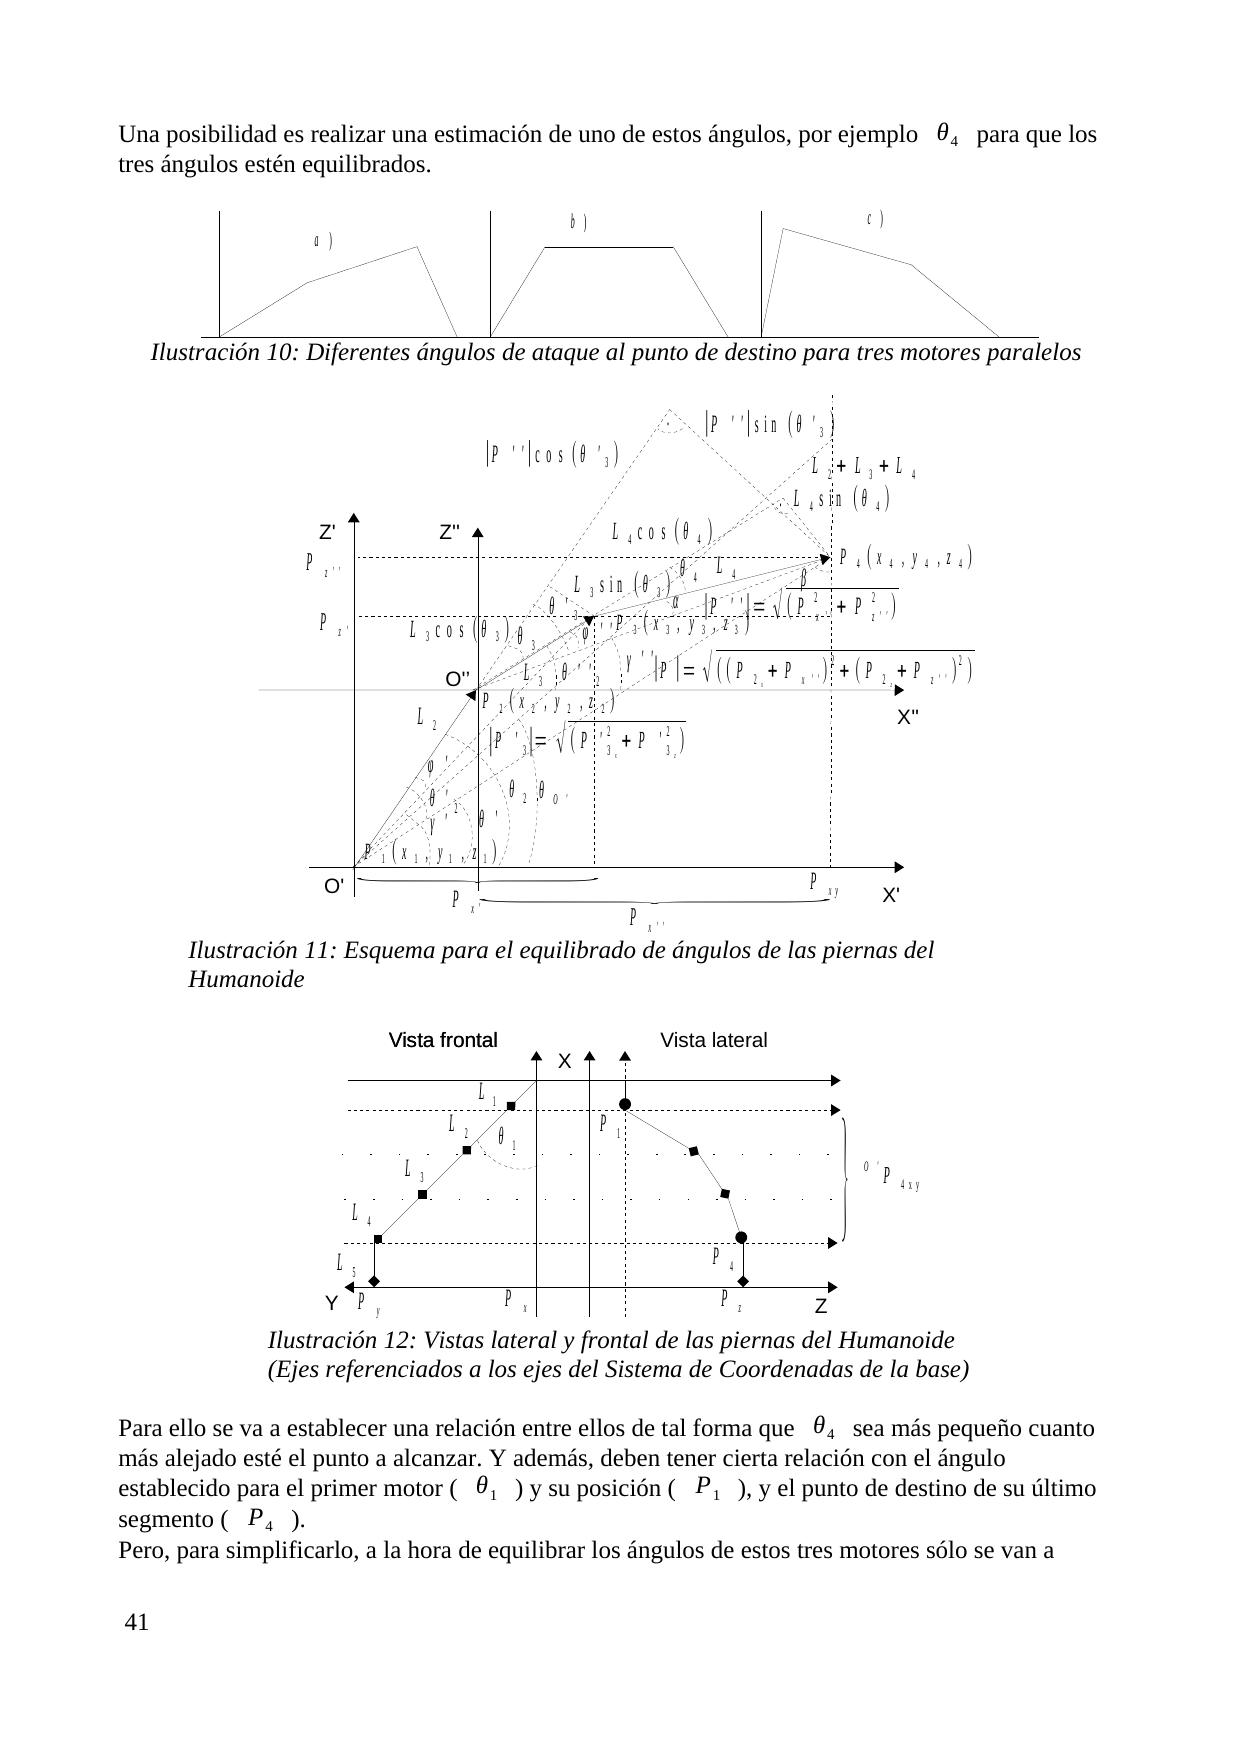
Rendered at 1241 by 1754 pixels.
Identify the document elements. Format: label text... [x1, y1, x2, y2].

text Una posibilidad es realizar una estimación de uno de estos ángulos, por ejemplopara que los tres ángulos estén equilibrados. [118, 118, 1122, 178]
text Ilustración 11: Esquema para el equilibrado de ángulos de las piernas del Humanoide [188, 407, 1052, 993]
text Para ello se va a establecer una relación entre ellos de tal forma quesea más pequeño cuanto más alejado esté el punto a alcanzar. Y además, deben tener cierta relación con el ángulo establecido para el primer motor () y su posición (), y el punto de destino de su último segmento (). [118, 1412, 1122, 1535]
text Ilustración 12: Vistas lateral y frontal de las piernas del Humanoide (Ejes referenciados a los ejes del Sistema de Coordenadas de la base) [268, 1034, 973, 1383]
text Ilustración 10: Diferentes ángulos de ataque al punto de destino para tres motores paralelos [150, 219, 1090, 366]
text Pero, para simplificarlo, a la hora de equilibrar los ángulos de estos tres motores sólo se van a [118, 1535, 1122, 1563]
